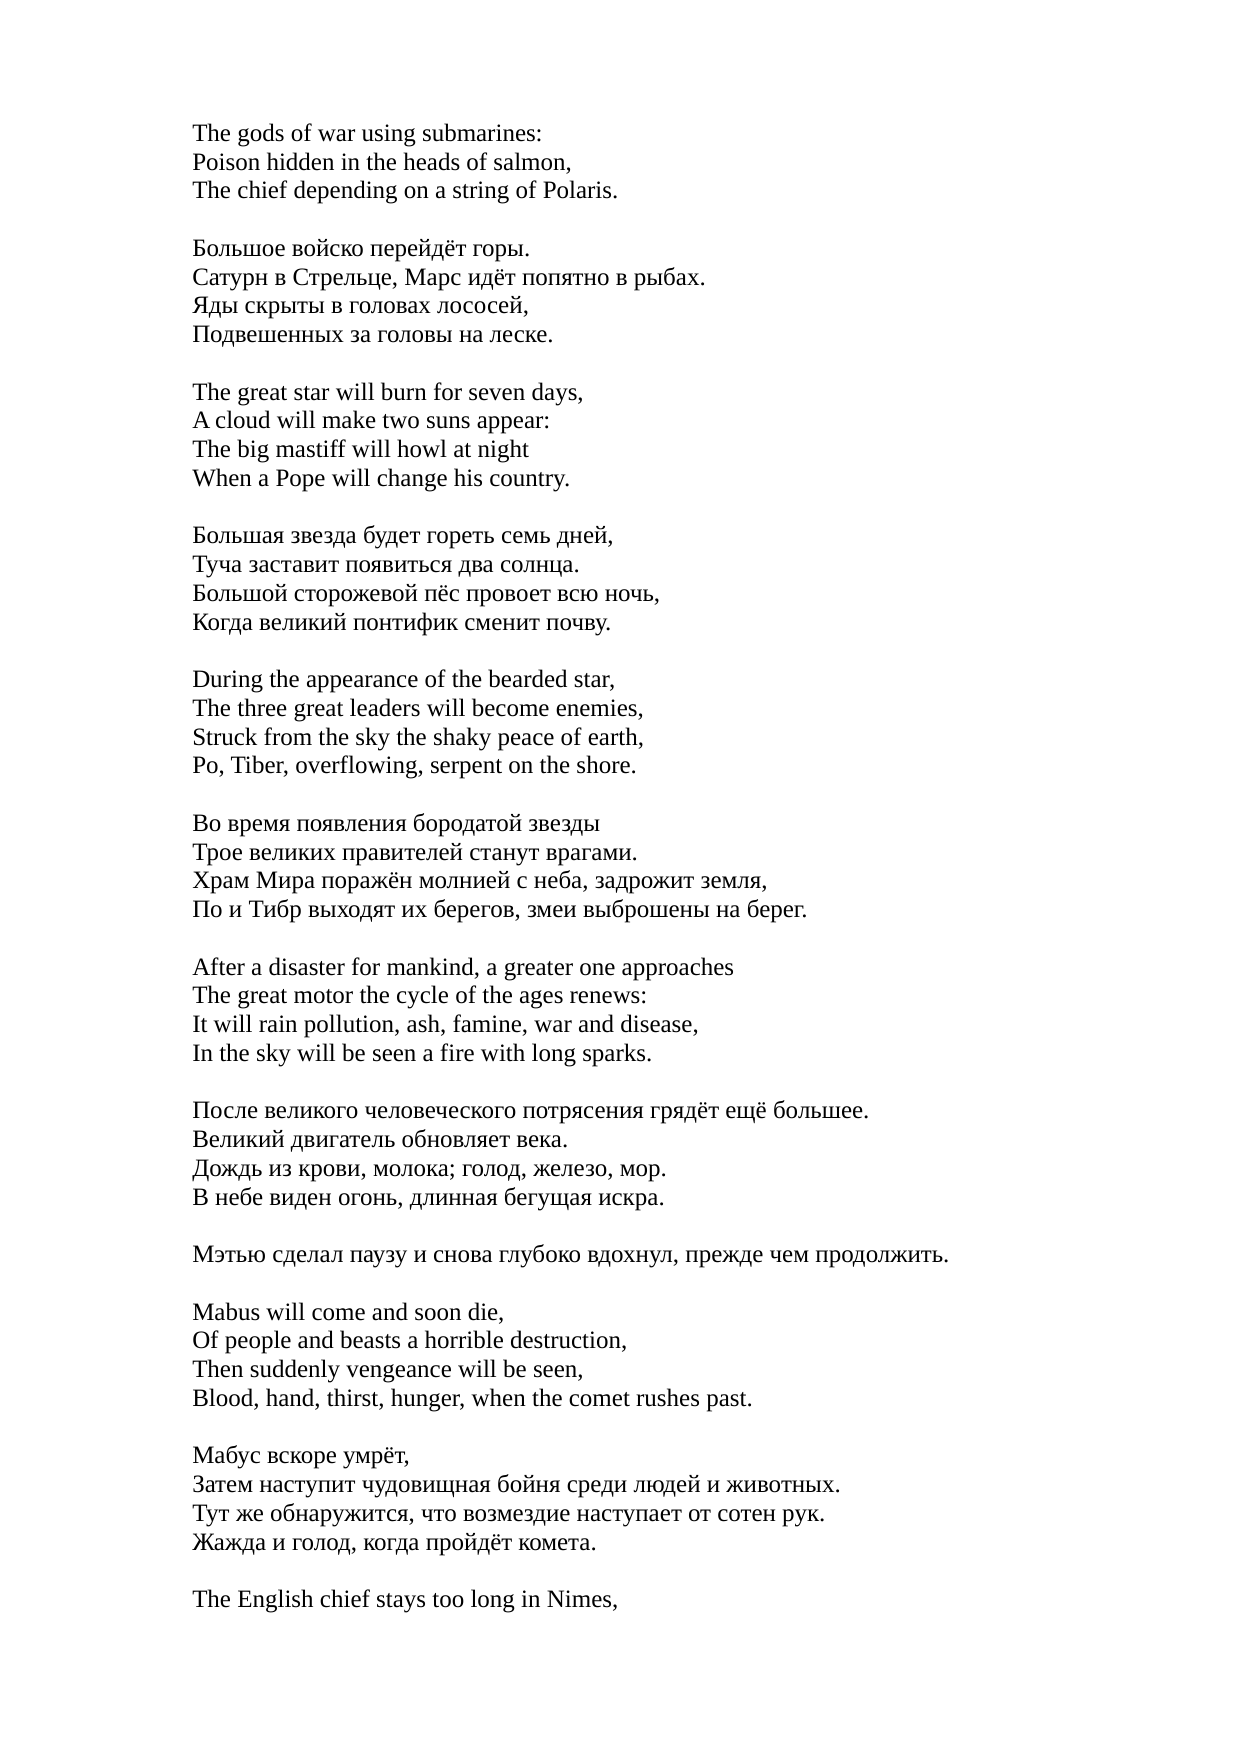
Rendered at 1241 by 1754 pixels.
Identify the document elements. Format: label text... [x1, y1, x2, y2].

text Большой сторожевой пёс провоет всю ночь, [118, 578, 1122, 607]
text The gods of war using submarines: [118, 118, 1122, 147]
text Великий двигатель обновляет века. [118, 1124, 1122, 1153]
text During the appearance of the bearded star, [118, 664, 1122, 693]
text Of people and beasts a horrible destruction, [118, 1326, 1122, 1354]
text После великого человеческого потрясения грядёт ещё большее. [118, 1096, 1122, 1124]
text It will rain pollution, ash, famine, war and disease, [118, 1009, 1122, 1038]
text The English chief stays too long in Nimes, [118, 1584, 1122, 1613]
text Подвешенных за головы на леске. [118, 319, 1122, 348]
text Дождь из крови, молока; голод, железо, мор. [118, 1153, 1122, 1182]
text Mabus will come and soon die, [118, 1297, 1122, 1326]
text Тут же обнаружится, что возмездие наступает от сотен рук. [118, 1498, 1122, 1527]
text The three great leaders will become enemies, [118, 693, 1122, 722]
text Яды скрыты в головах лососей, [118, 291, 1122, 319]
text After a disaster for mankind, a greater one approaches [118, 952, 1122, 981]
text Сатурн в Стрельце, Марс идёт попятно в рыбах. [118, 262, 1122, 291]
text Po, Tiber, overflowing, serpent on the shore. [118, 751, 1122, 779]
text Затем наступит чудовищная бойня среди людей и животных. [118, 1469, 1122, 1498]
text В небе виден огонь, длинная бегущая искра. [118, 1182, 1122, 1211]
text Храм Мира поражён молнией с неба, задрожит земля, [118, 866, 1122, 894]
text In the sky will be seen a fire with long sparks. [118, 1038, 1122, 1067]
text Мабус вскоре умрёт, [118, 1441, 1122, 1469]
text Когда великий понтифик сменит почву. [118, 607, 1122, 636]
text The great star will burn for seven days, [118, 377, 1122, 406]
text Poison hidden in the heads of salmon, [118, 147, 1122, 176]
text Blood, hand, thirst, hunger, when the comet rushes past. [118, 1383, 1122, 1412]
text Жажда и голод, когда пройдёт комета. [118, 1527, 1122, 1556]
text When a Pope will change his country. [118, 463, 1122, 492]
text По и Тибр выходят их берегов, змеи выброшены на берег. [118, 894, 1122, 923]
text Большая звезда будет гореть семь дней, [118, 521, 1122, 549]
text A cloud will make two suns appear: [118, 406, 1122, 434]
text Во время появления бородатой звезды [118, 808, 1122, 837]
text The big mastiff will howl at night [118, 434, 1122, 463]
text The chief depending on a string of Polaris. [118, 176, 1122, 204]
text Struck from the sky the shaky peace of earth, [118, 722, 1122, 751]
text Мэтью сделал паузу и снова глубоко вдохнул, прежде чем продолжить. [118, 1239, 1122, 1268]
text Then suddenly vengeance will be seen, [118, 1354, 1122, 1383]
text The great motor the cycle of the ages renews: [118, 981, 1122, 1009]
text Туча заставит появиться два солнца. [118, 549, 1122, 578]
text Трое великих правителей станут врагами. [118, 837, 1122, 866]
text Большое войско перейдёт горы. [118, 233, 1122, 262]
